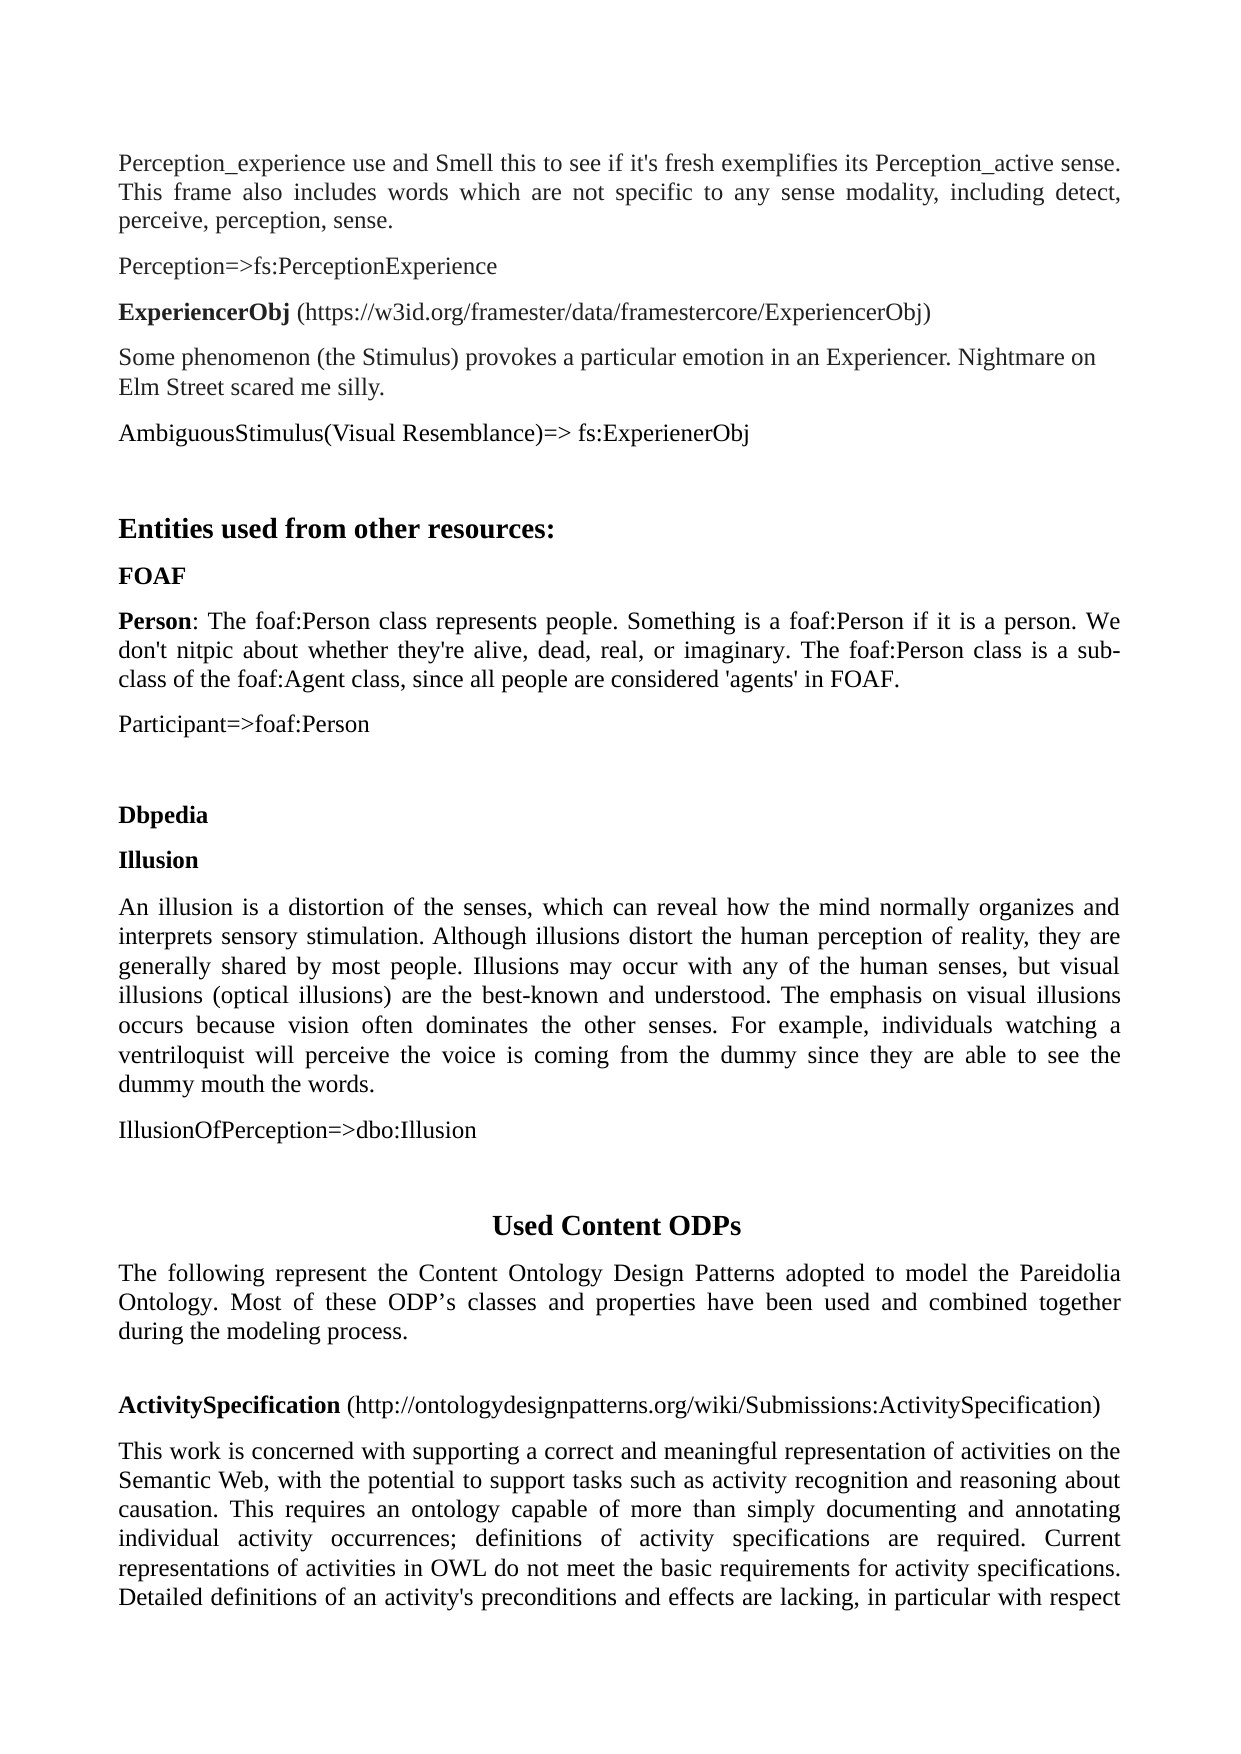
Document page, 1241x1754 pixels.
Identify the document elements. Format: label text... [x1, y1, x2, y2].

text Perception=>fs:PerceptionExperience [118, 251, 1122, 280]
text Some phenomenon (the Stimulus) provokes a particular emotion in an Experiencer. Nightmare on Elm Street scared me silly. [118, 342, 1122, 401]
text AmbiguousStimulus(Visual Resemblance)=> fs:ExperienerObj [118, 418, 1122, 447]
text ExperiencerObj (https://w3id.org/framester/data/framestercore/ExperiencerObj) [118, 297, 1122, 326]
text Entities used from other resources: [118, 511, 1122, 544]
text This work is concerned with supporting a correct and meaningful representation of activities on the Semantic Web, with the potential to support tasks such as activity recognition and reasoning about causation. This requires an ontology capable of more than simply documenting and annotating individual activity occurrences; definitions of activity specifications are required. Current representations of activities in OWL do not meet the basic requirements for activity specifications. Detailed definitions of an activity's preconditions and effects are lacking, in particular with respect [118, 1436, 1122, 1611]
text Dbpedia [118, 800, 1122, 829]
text ActivitySpecification (http://ontologydesignpatterns.org/wiki/Submissions:ActivitySpecification) [118, 1390, 1122, 1419]
text The following represent the Content Ontology Design Patterns adopted to model the Pareidolia Ontology. Most of these ODP’s classes and properties have been used and combined together during the modeling process. [118, 1258, 1122, 1344]
text Used Content ODPs [118, 1208, 1122, 1242]
text IllusionOfPerception=>dbo:Illusion [118, 1116, 1122, 1144]
text FOAF [118, 561, 1122, 590]
text Illusion [118, 846, 1122, 874]
text An illusion is a distortion of the senses, which can reveal how the mind normally organizes and interprets sensory stimulation. Although illusions distort the human perception of reality, they are generally shared by most people. Illusions may occur with any of the human senses, but visual illusions (optical illusions) are the best-known and understood. The emphasis on visual illusions occurs because vision often dominates the other senses. For example, individuals watching a ventriloquist will perceive the voice is coming from the dummy since they are able to see the dummy mouth the words. [118, 892, 1122, 1098]
text Perception_experience use and Smell this to see if it's fresh exemplifies its Perception_active sense. This frame also includes words which are not specific to any sense modality, including detect, perceive, perception, sense. [118, 148, 1122, 234]
text Participant=>foaf:Person [118, 709, 1122, 738]
text Person: The foaf:Person class represents people. Something is a foaf:Person if it is a person. We don't nitpic about whether they're alive, dead, real, or imaginary. The foaf:Person class is a sub-class of the foaf:Agent class, since all people are considered 'agents' in FOAF. [118, 606, 1122, 693]
